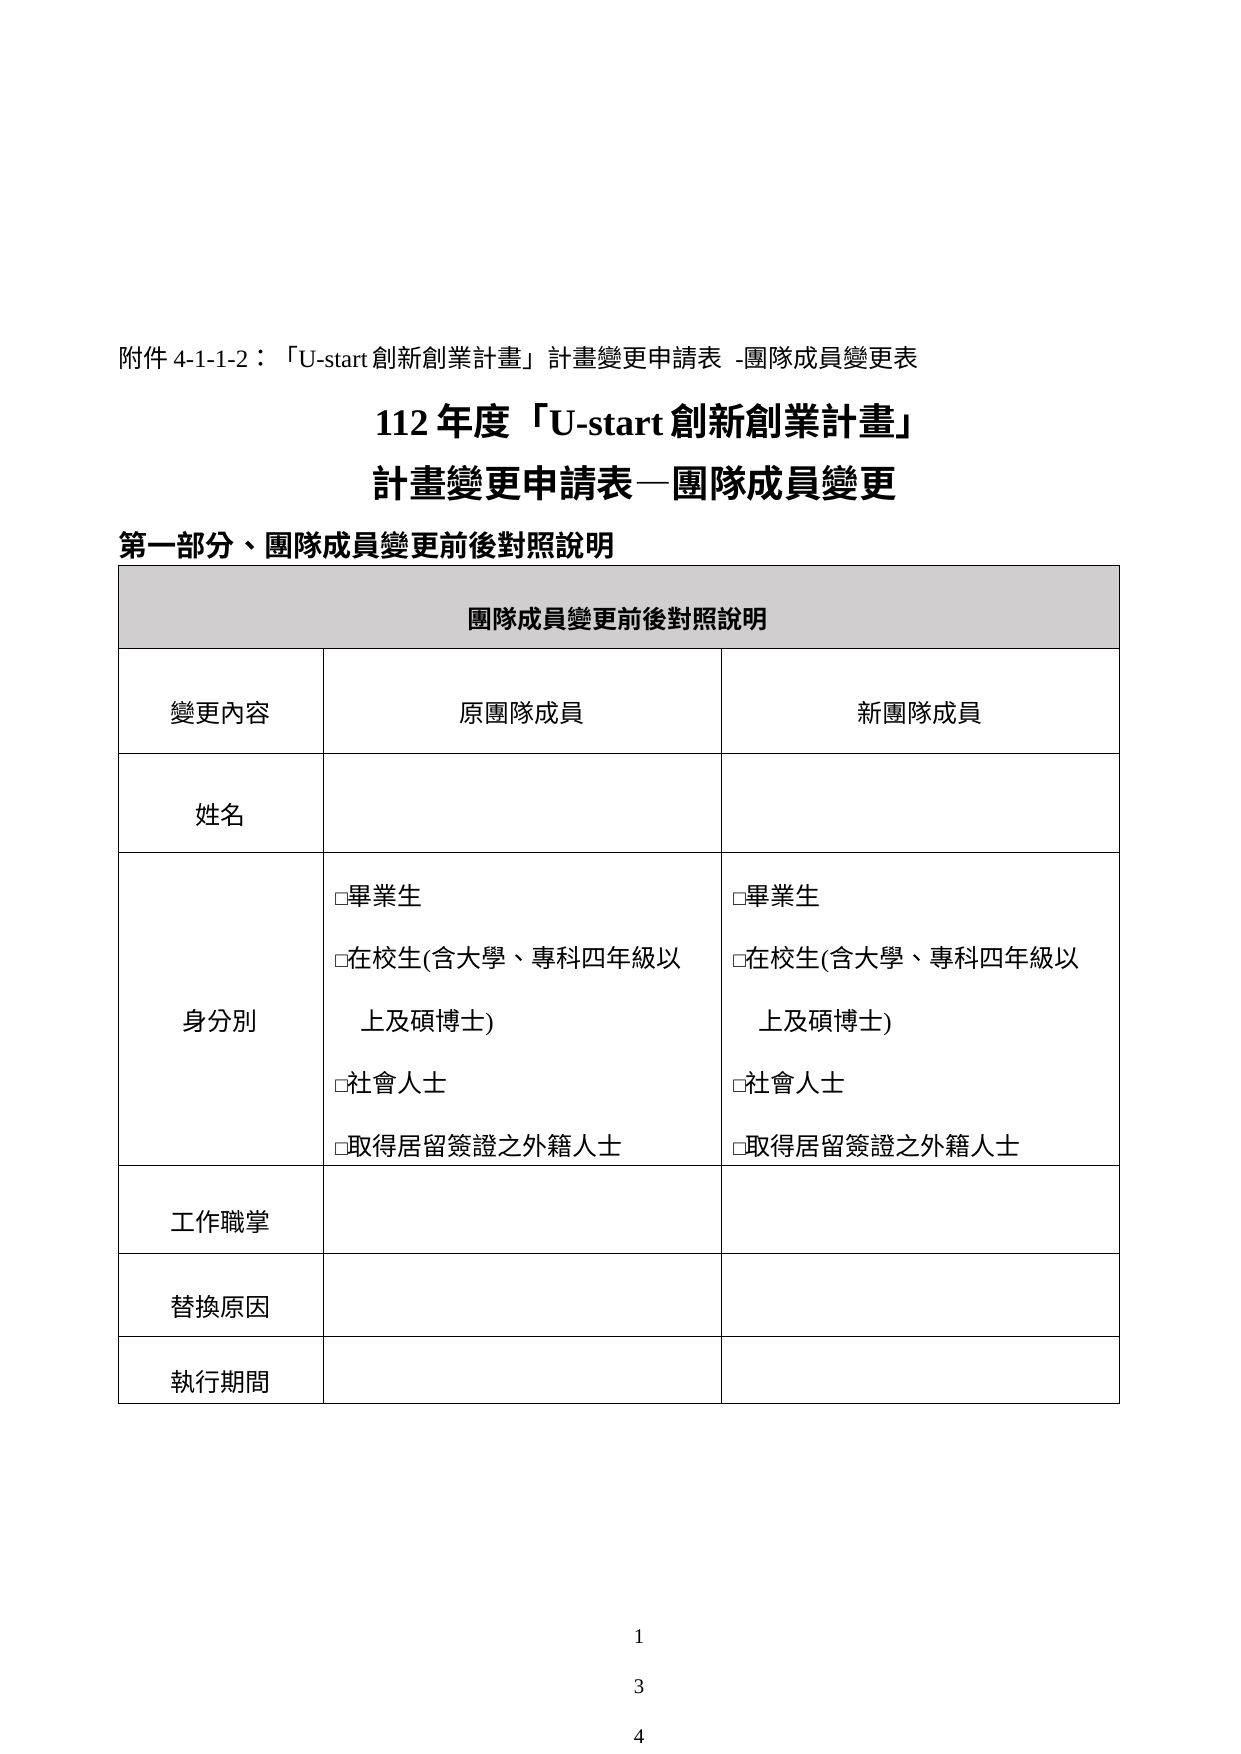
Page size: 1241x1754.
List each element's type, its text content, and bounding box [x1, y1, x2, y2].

table_cell 新團隊成員 [722, 649, 1119, 753]
table_cell □畢業生 □在校生(含大學、專科四年級以 上及碩博士) □社會人士 □取得居留簽證之外籍人士 [324, 853, 721, 1165]
table_cell [722, 1166, 1119, 1253]
table_cell [324, 754, 721, 852]
table_cell [324, 1337, 721, 1403]
table_cell 身分別 [119, 853, 323, 1165]
text 第一部分、團隊成員變更前後對照說明 [118, 502, 1150, 564]
table_cell 工作職掌 [119, 1166, 323, 1253]
table_cell [324, 1254, 721, 1336]
table_cell 變更內容 [119, 649, 323, 753]
table_cell 替換原因 [119, 1254, 323, 1336]
table_cell [324, 1166, 721, 1253]
table_cell [722, 1254, 1119, 1336]
text 附件4-1-1-2：「U-start創新創業計畫」計畫變更申請表 -團隊成員變更表 [118, 314, 1152, 377]
table_cell 原團隊成員 [324, 649, 721, 753]
table_cell 姓名 [119, 754, 323, 852]
table_cell 執行期間 [119, 1337, 323, 1403]
text 112年度「U-start創新創業計畫」 [156, 377, 1152, 439]
table_header 團隊成員變更前後對照說明 [119, 566, 1119, 648]
table_cell □畢業生 □在校生(含大學、專科四年級以 上及碩博士) □社會人士 □取得居留簽證之外籍人士 [722, 853, 1119, 1165]
table_cell [722, 1337, 1119, 1403]
text 計畫變更申請表—團隊成員變更 [118, 439, 1150, 502]
table_cell [722, 754, 1119, 852]
